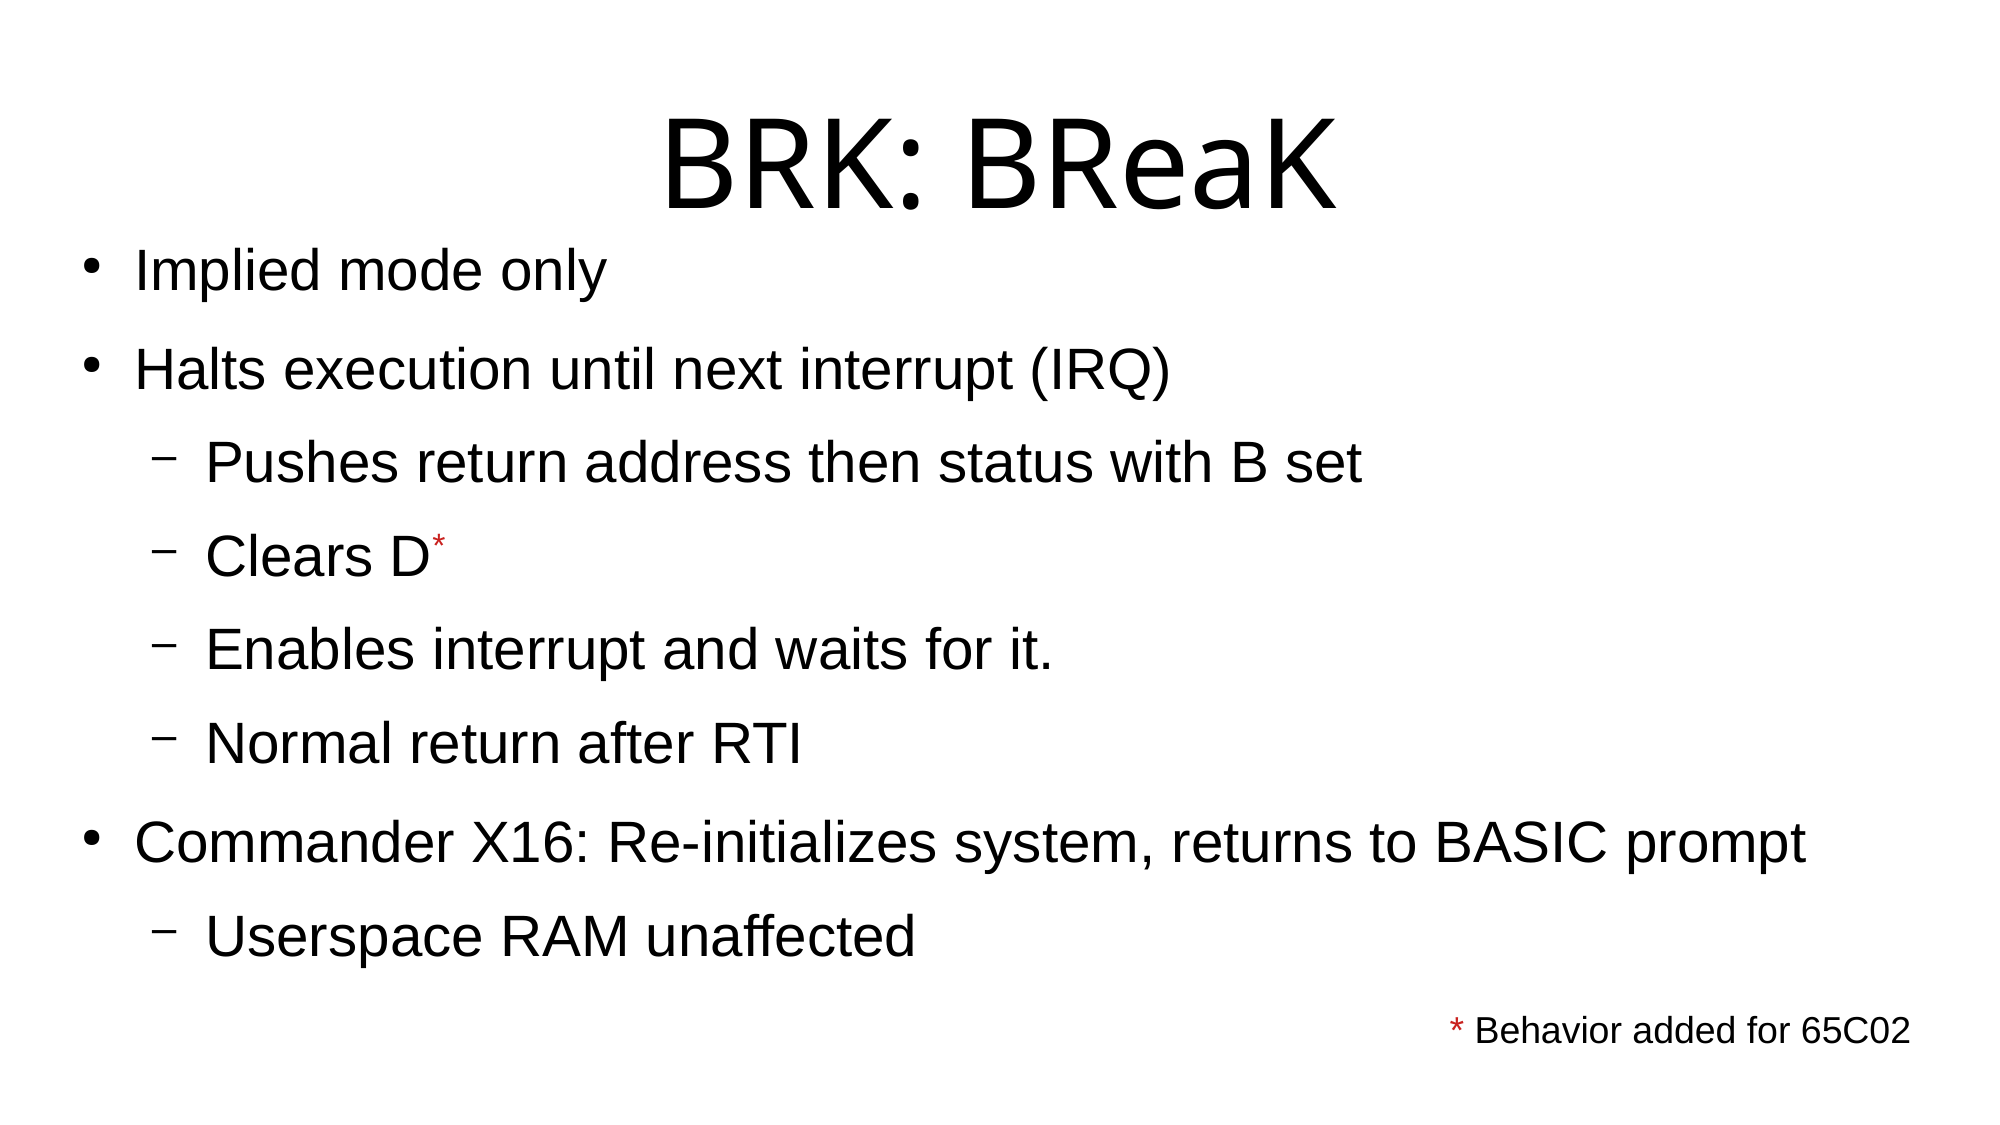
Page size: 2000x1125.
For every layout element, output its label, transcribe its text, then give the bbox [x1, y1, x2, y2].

title BRK: BReaK [30, 59, 1966, 278]
text_box * Behavior added for 65C02 [1434, 1002, 1927, 1060]
list Implied mode only Halts execution until next interrupt (IRQ) Pushes return address then status with B set Clears D* Enables interrupt and waits for it. Normal return after RTI Commander X16: Re-initializes system, returns to BASIC prompt Userspace RAM unaffected [48, 278, 1939, 1096]
